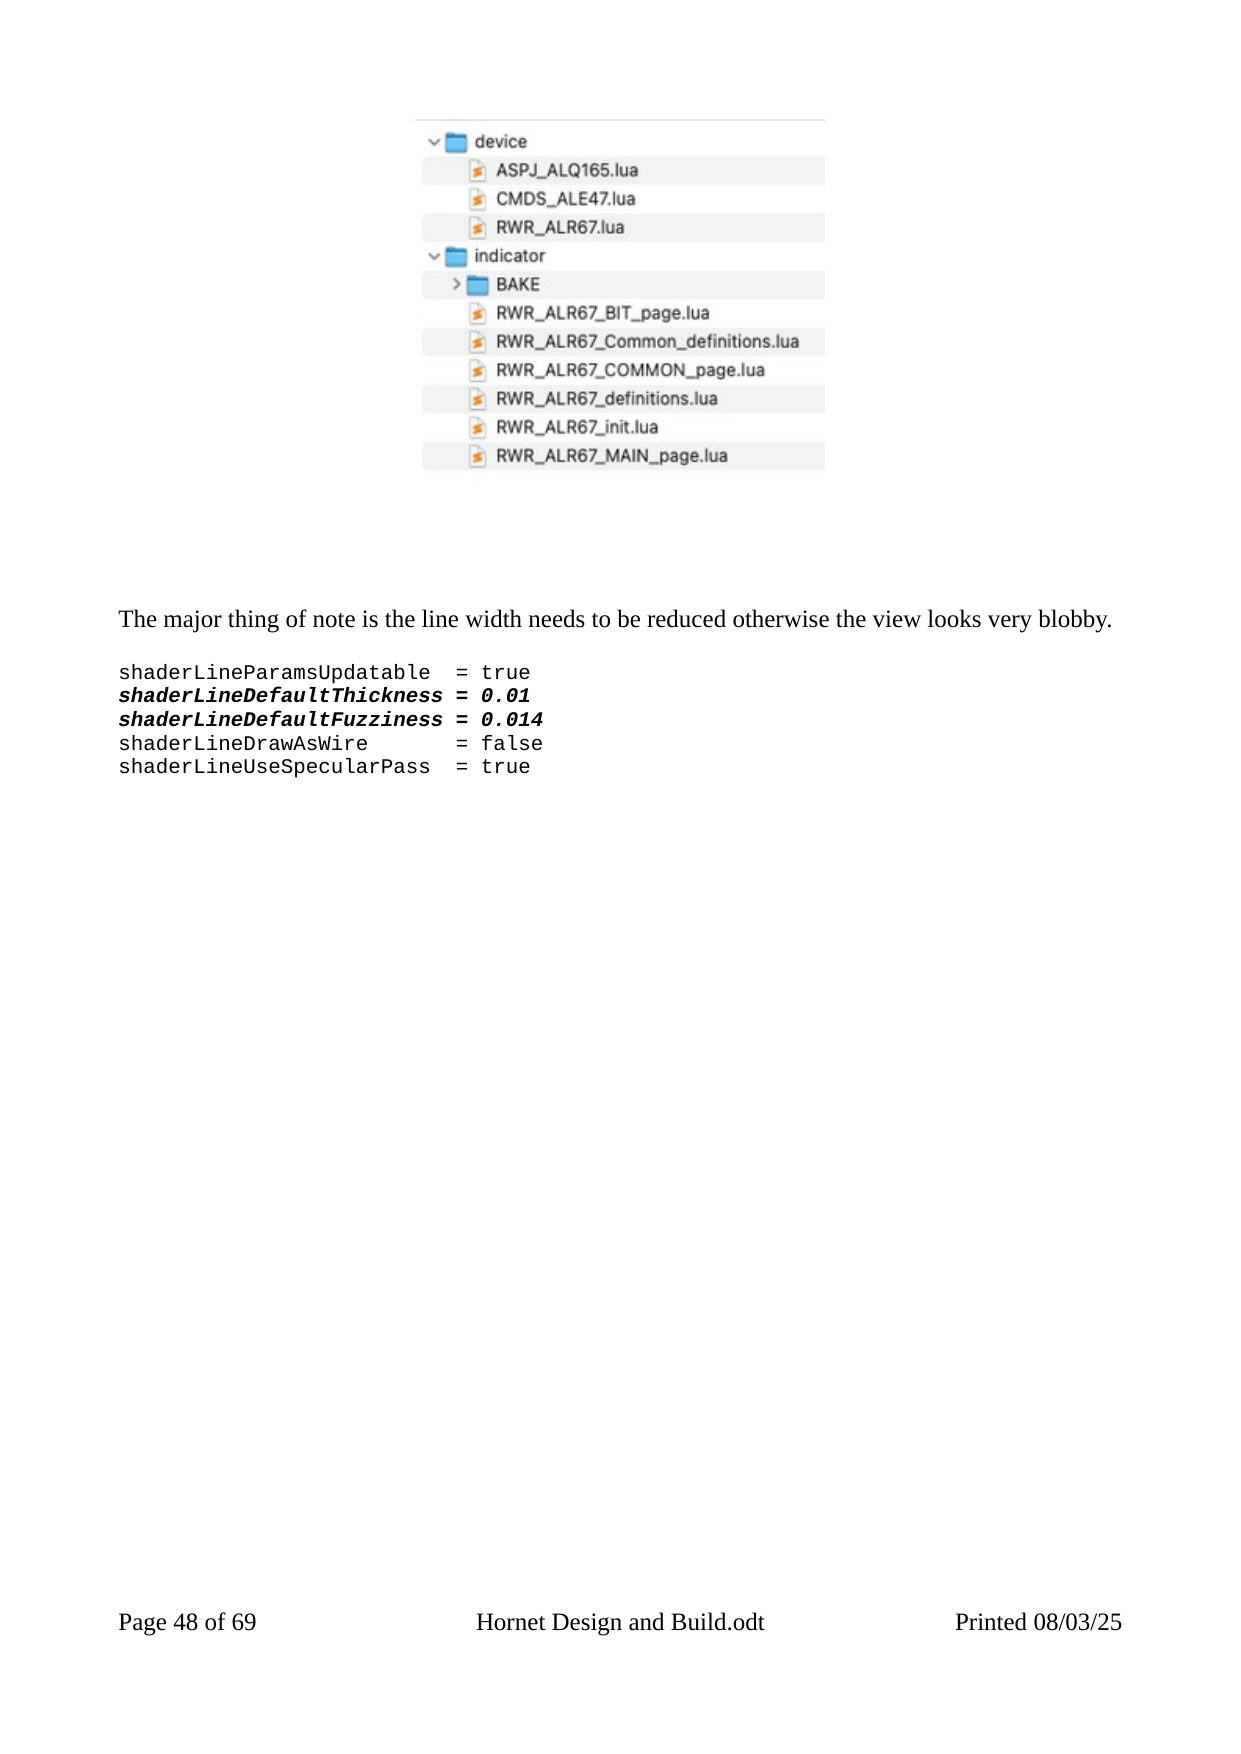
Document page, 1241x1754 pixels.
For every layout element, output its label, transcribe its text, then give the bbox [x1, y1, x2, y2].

text shaderLineDefaultFuzziness = 0.014 [118, 709, 1122, 733]
text shaderLineParamsUpdatable = true [118, 662, 1122, 685]
text shaderLineUseSpecularPass = true [118, 756, 1122, 780]
picture [415, 118, 825, 492]
text shaderLineDefaultThickness = 0.01 [118, 685, 1122, 709]
text The major thing of note is the line width needs to be reduced otherwise the view looks very blobby. [118, 604, 1122, 633]
text shaderLineDrawAsWire = false [118, 733, 1122, 756]
